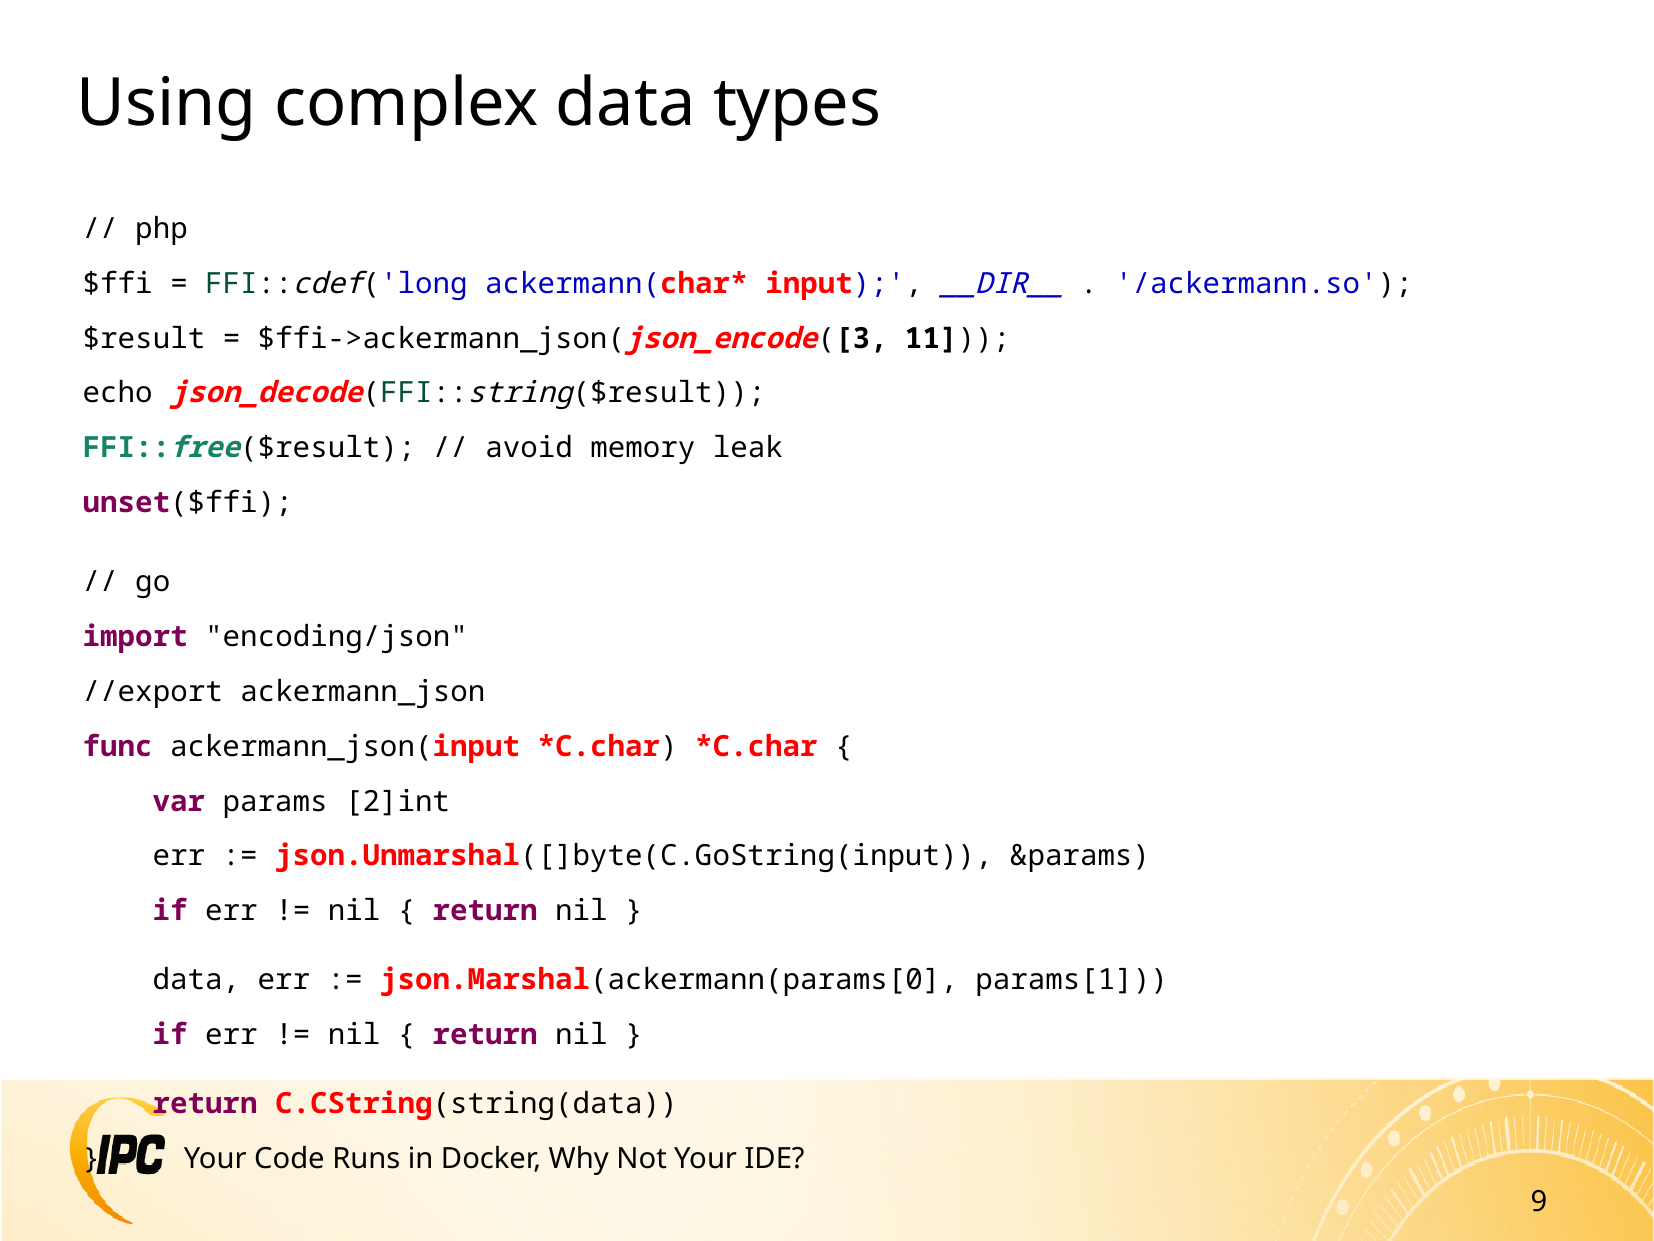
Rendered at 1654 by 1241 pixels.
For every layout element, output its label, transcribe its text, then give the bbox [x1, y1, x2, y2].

list // php $ffi = FFI::cdef('long ackermann(char* input);', __DIR__ . '/ackermann.so'); $result = $ffi->ackermann_json(json_encode([3, 11])); echo json_decode(FFI::string($result)); FFI::free($result); // avoid memory leak unset($ffi); // go import "encoding/json" //export ackermann_json func ackermann_json(input *C.char) *C.char { var params [2]int err := json.Unmarshal([]byte(C.GoString(input)), &params) if err != nil { return nil } data, err := json.Marshal(ackermann(params[0], params[1])) if err != nil { return nil } return C.CString(string(data)) } [82, 207, 1571, 1079]
title Using complex data types [17, 3, 1506, 196]
picture [0, 0, 1654, 1241]
